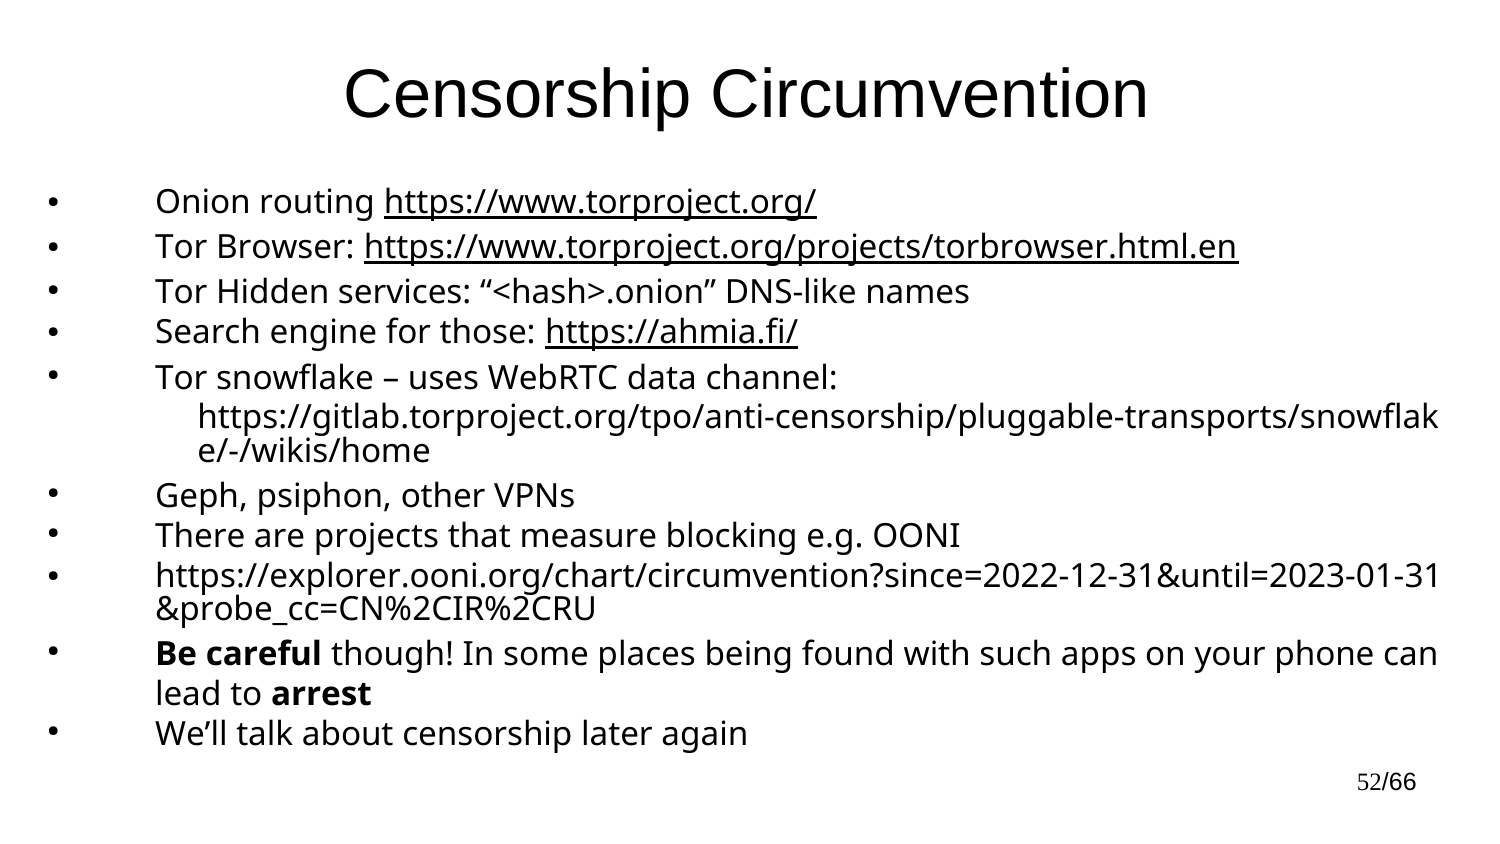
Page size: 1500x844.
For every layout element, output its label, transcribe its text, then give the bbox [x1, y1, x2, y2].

list Onion routing https://www.torproject.org/ Tor Browser: https://www.torproject.org/projects/torbrowser.html.en Tor Hidden services: “<hash>.onion” DNS-like names Search engine for those: https://ahmia.fi/ Tor snowflake – uses WebRTC data channel: https://gitlab.torproject.org/tpo/anti-censorship/pluggable-transports/snowflake/-/wikis/home Geph, psiphon, other VPNs There are projects that measure blocking e.g. OONI https://explorer.ooni.org/chart/circumvention?since=2022-12-31&until=2023-01-31&probe_cc=CN%2CIR%2CRU Be careful though! In some places being found with such apps on your phone can lead to arrest We’ll talk about censorship later again [30, 140, 1447, 776]
title Censorship Circumvention [112, 21, 1382, 140]
